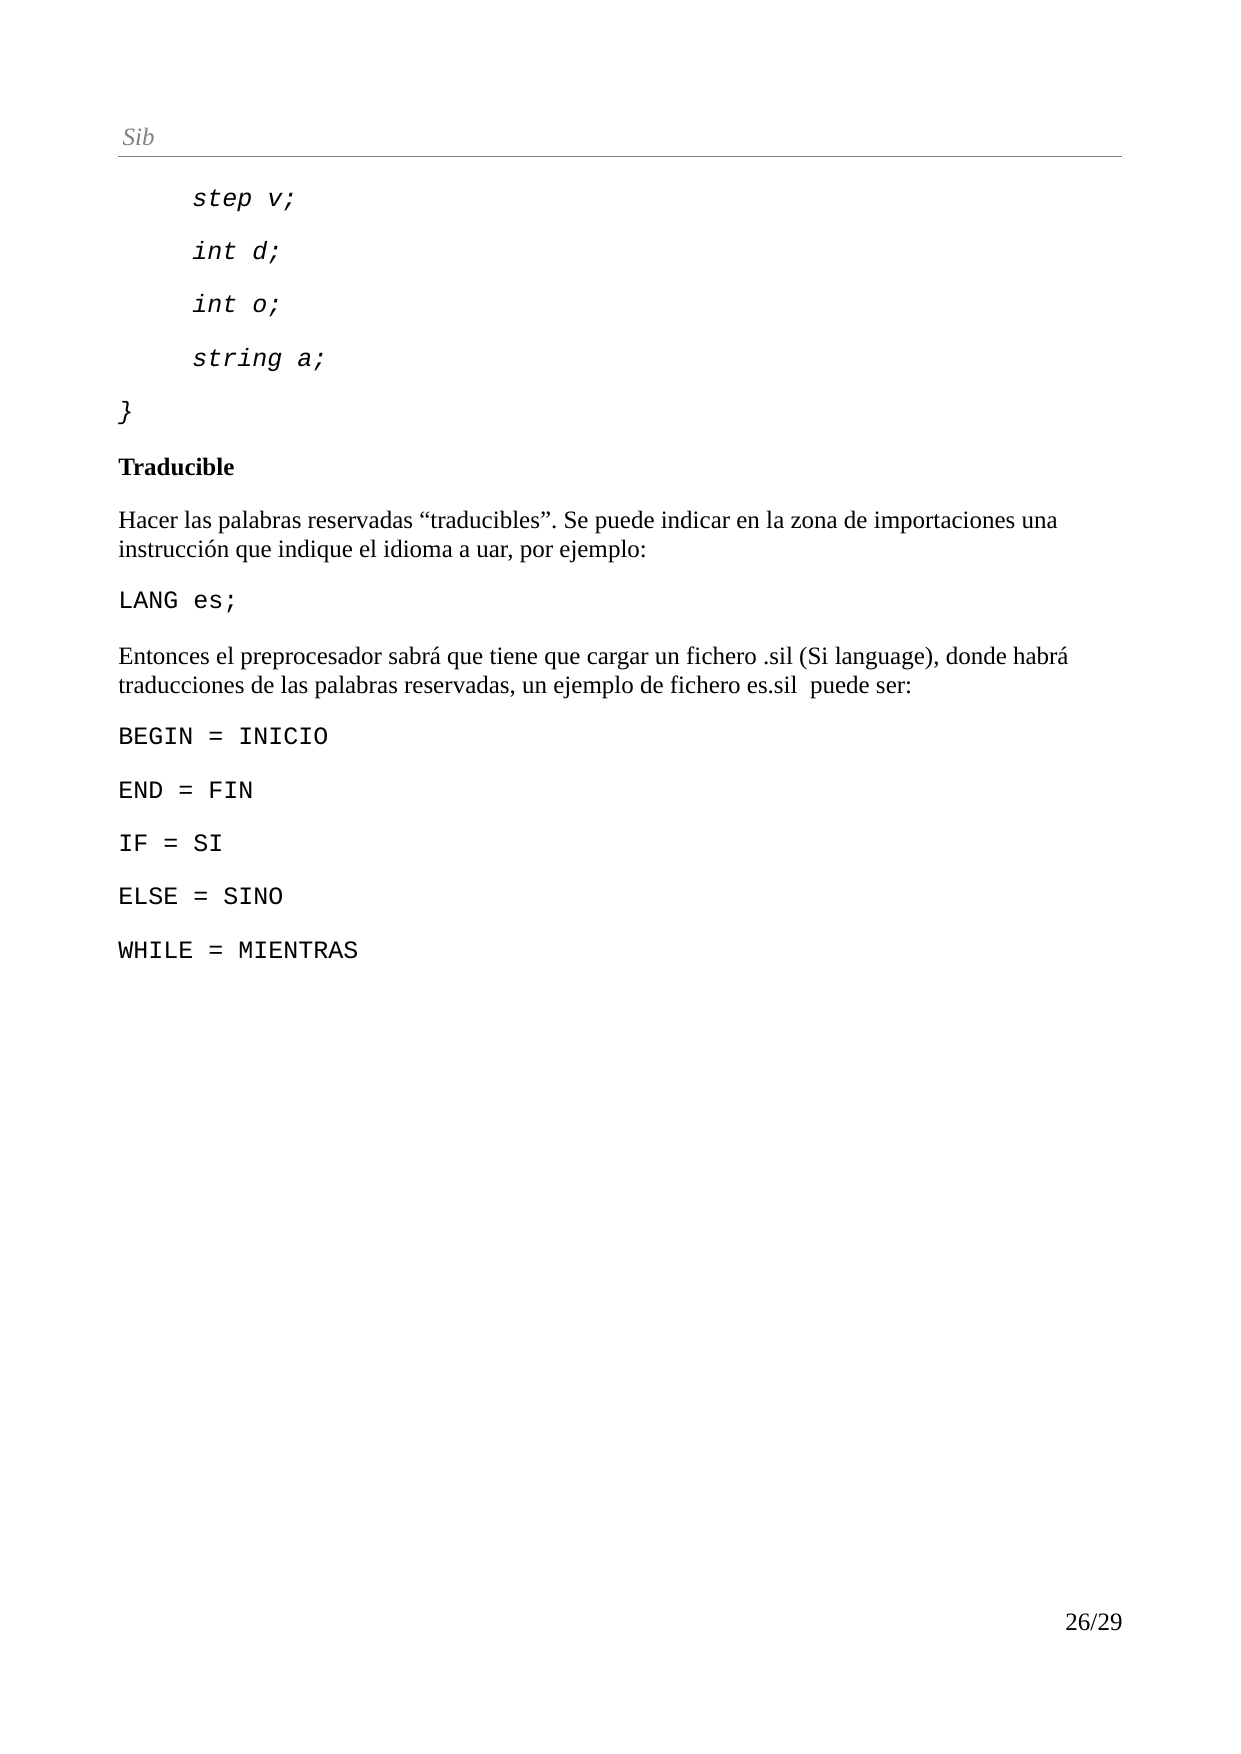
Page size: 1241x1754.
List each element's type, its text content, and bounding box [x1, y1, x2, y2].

text string a; [118, 345, 1122, 373]
text int o; [118, 292, 1122, 320]
text ELSE = SINO [118, 884, 1122, 912]
text IF = SI [118, 831, 1122, 859]
text } [118, 398, 1122, 427]
text step v; [118, 185, 1122, 213]
text int d; [118, 238, 1122, 267]
text Traducible [118, 452, 1122, 481]
text Entonces el preprocesador sabrá que tiene que cargar un fichero .sil (Si language), donde habrá traducciones de las palabras reservadas, un ejemplo de fichero es.sil puede ser: [118, 641, 1122, 699]
text LANG es; [118, 588, 1122, 616]
text END = FIN [118, 777, 1122, 806]
text Hacer las palabras reservadas “traducibles”. Se puede indicar en la zona de importaciones una instrucción que indique el idioma a uar, por ejemplo: [118, 506, 1122, 563]
text WHILE = MIENTRAS [118, 937, 1122, 966]
text BEGIN = INICIO [118, 724, 1122, 752]
